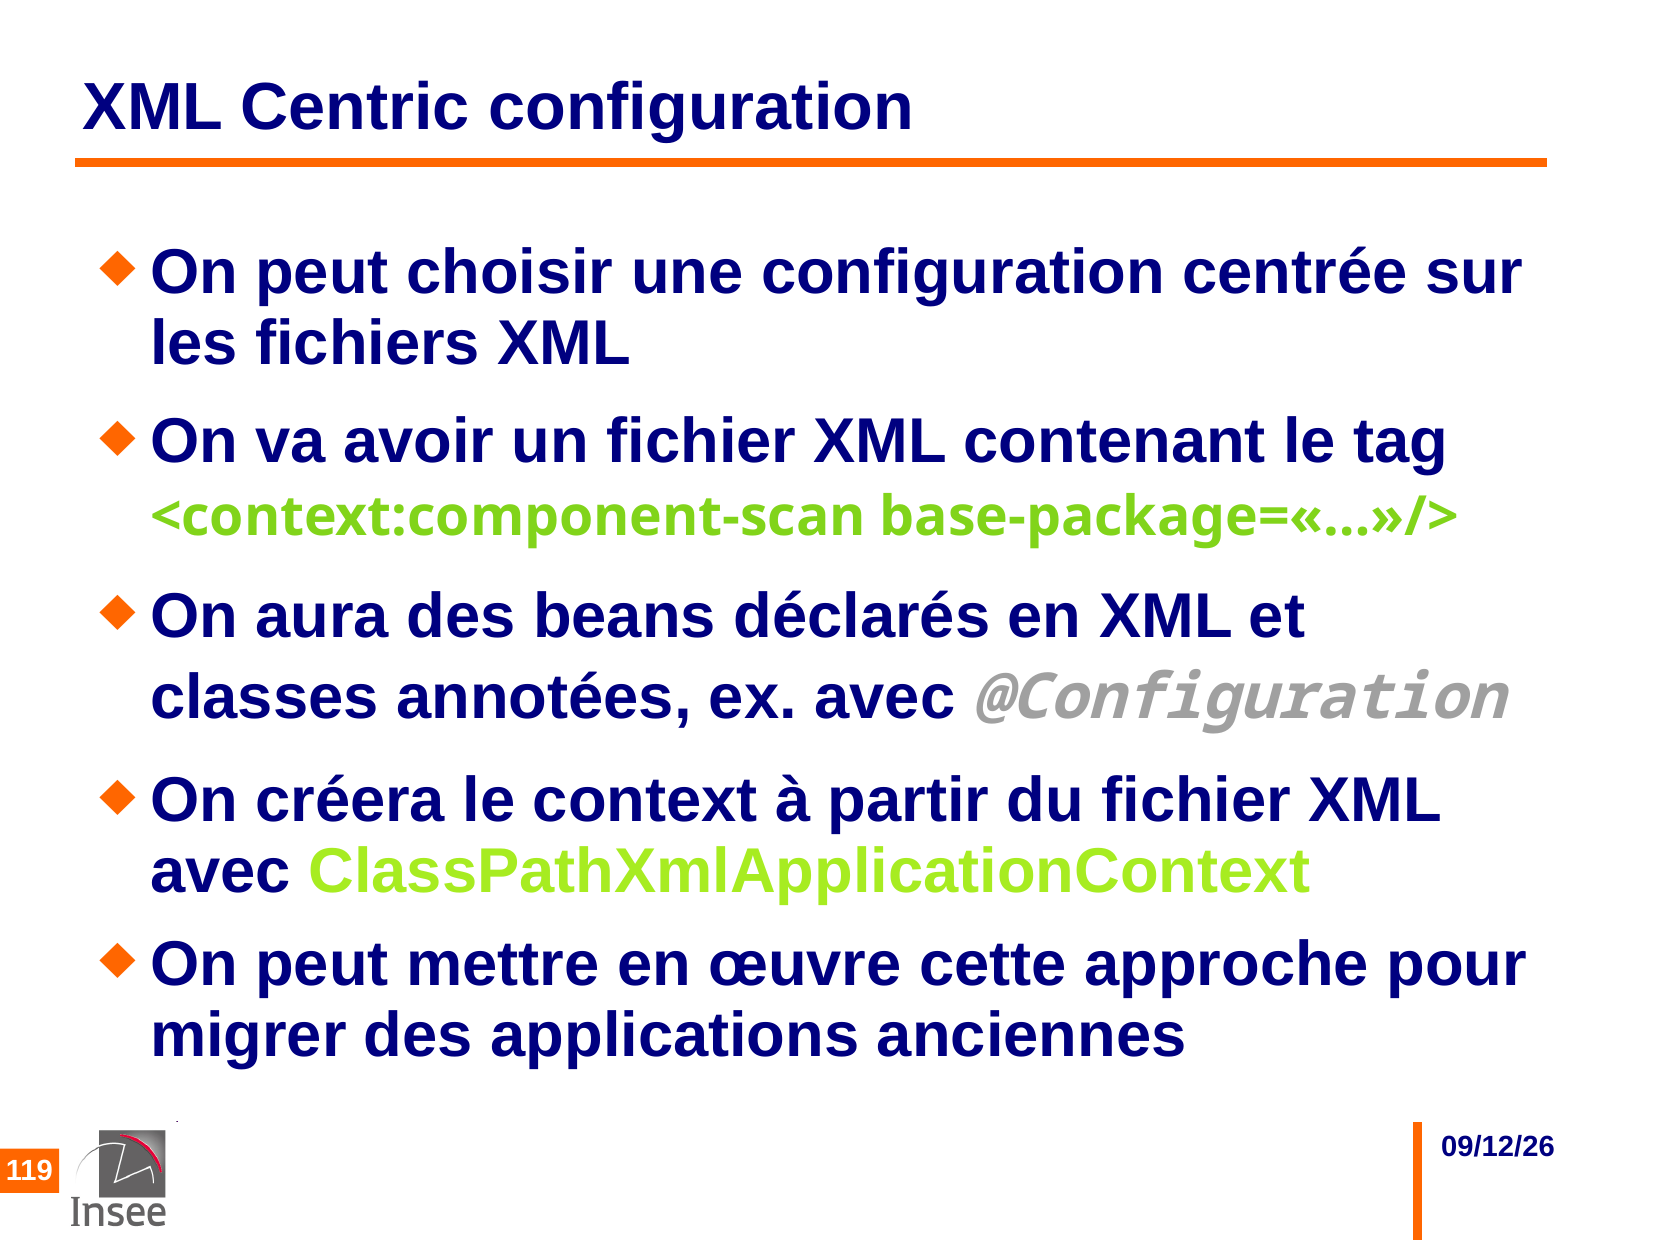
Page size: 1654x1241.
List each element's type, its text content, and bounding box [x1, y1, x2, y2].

title XML Centric configuration [82, 49, 1619, 163]
picture [62, 1121, 178, 1241]
list On peut choisir une configuration centrée sur les fichiers XML On va avoir un fichier XML contenant le tag <context:component-scan base-package=«…»/> On aura des beans déclarés en XML et classes annotées, ex. avec @Configuration On créera le context à partir du fichier XML avec ClassPathXmlApplicationContext On peut mettre en œuvre cette approche pour migrer des applications anciennes [82, 236, 1548, 1087]
